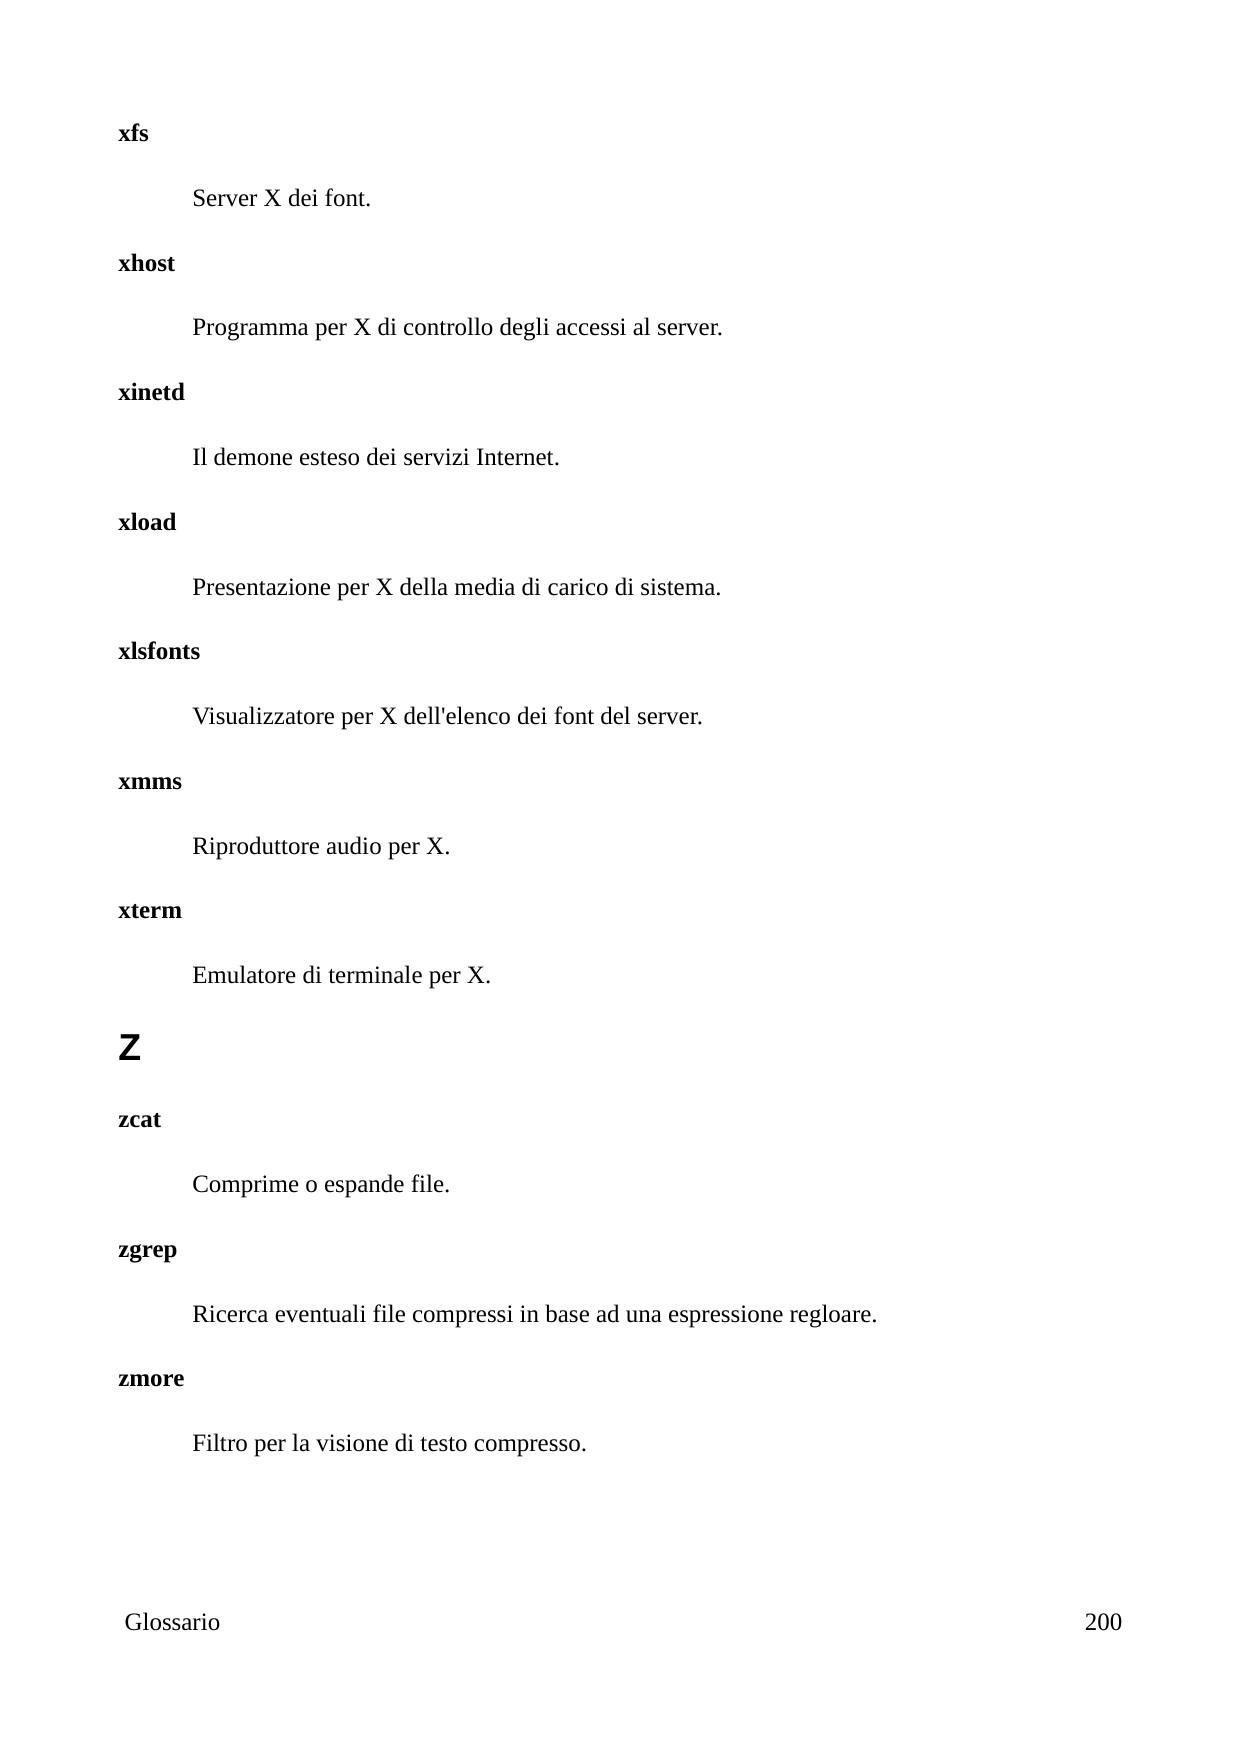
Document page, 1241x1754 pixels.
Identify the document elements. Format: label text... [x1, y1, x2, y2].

text Server X dei font. [118, 183, 1122, 212]
text Riproduttore audio per X. [118, 831, 1122, 859]
text Visualizzatore per X dell'elenco dei font del server. [118, 701, 1122, 730]
text Comprime o espande file. [118, 1169, 1122, 1198]
text xfs [118, 118, 1122, 147]
text xmms [118, 766, 1122, 795]
text Emulatore di terminale per X. [118, 960, 1122, 989]
text zgrep [118, 1234, 1122, 1263]
text xload [118, 507, 1122, 536]
text Presentazione per X della media di carico di sistema. [118, 572, 1122, 600]
text xhost [118, 248, 1122, 276]
text Filtro per la visione di testo compresso. [118, 1428, 1122, 1457]
text Ricerca eventuali file compressi in base ad una espressione regloare. [118, 1299, 1122, 1327]
text z [118, 1025, 1122, 1068]
text xterm [118, 896, 1122, 924]
text Il demone esteso dei servizi Internet. [118, 442, 1122, 471]
text zmore [118, 1363, 1122, 1392]
text zcat [118, 1104, 1122, 1133]
text Programma per X di controllo degli accessi al server. [118, 312, 1122, 341]
text xinetd [118, 377, 1122, 406]
text xlsfonts [118, 636, 1122, 665]
